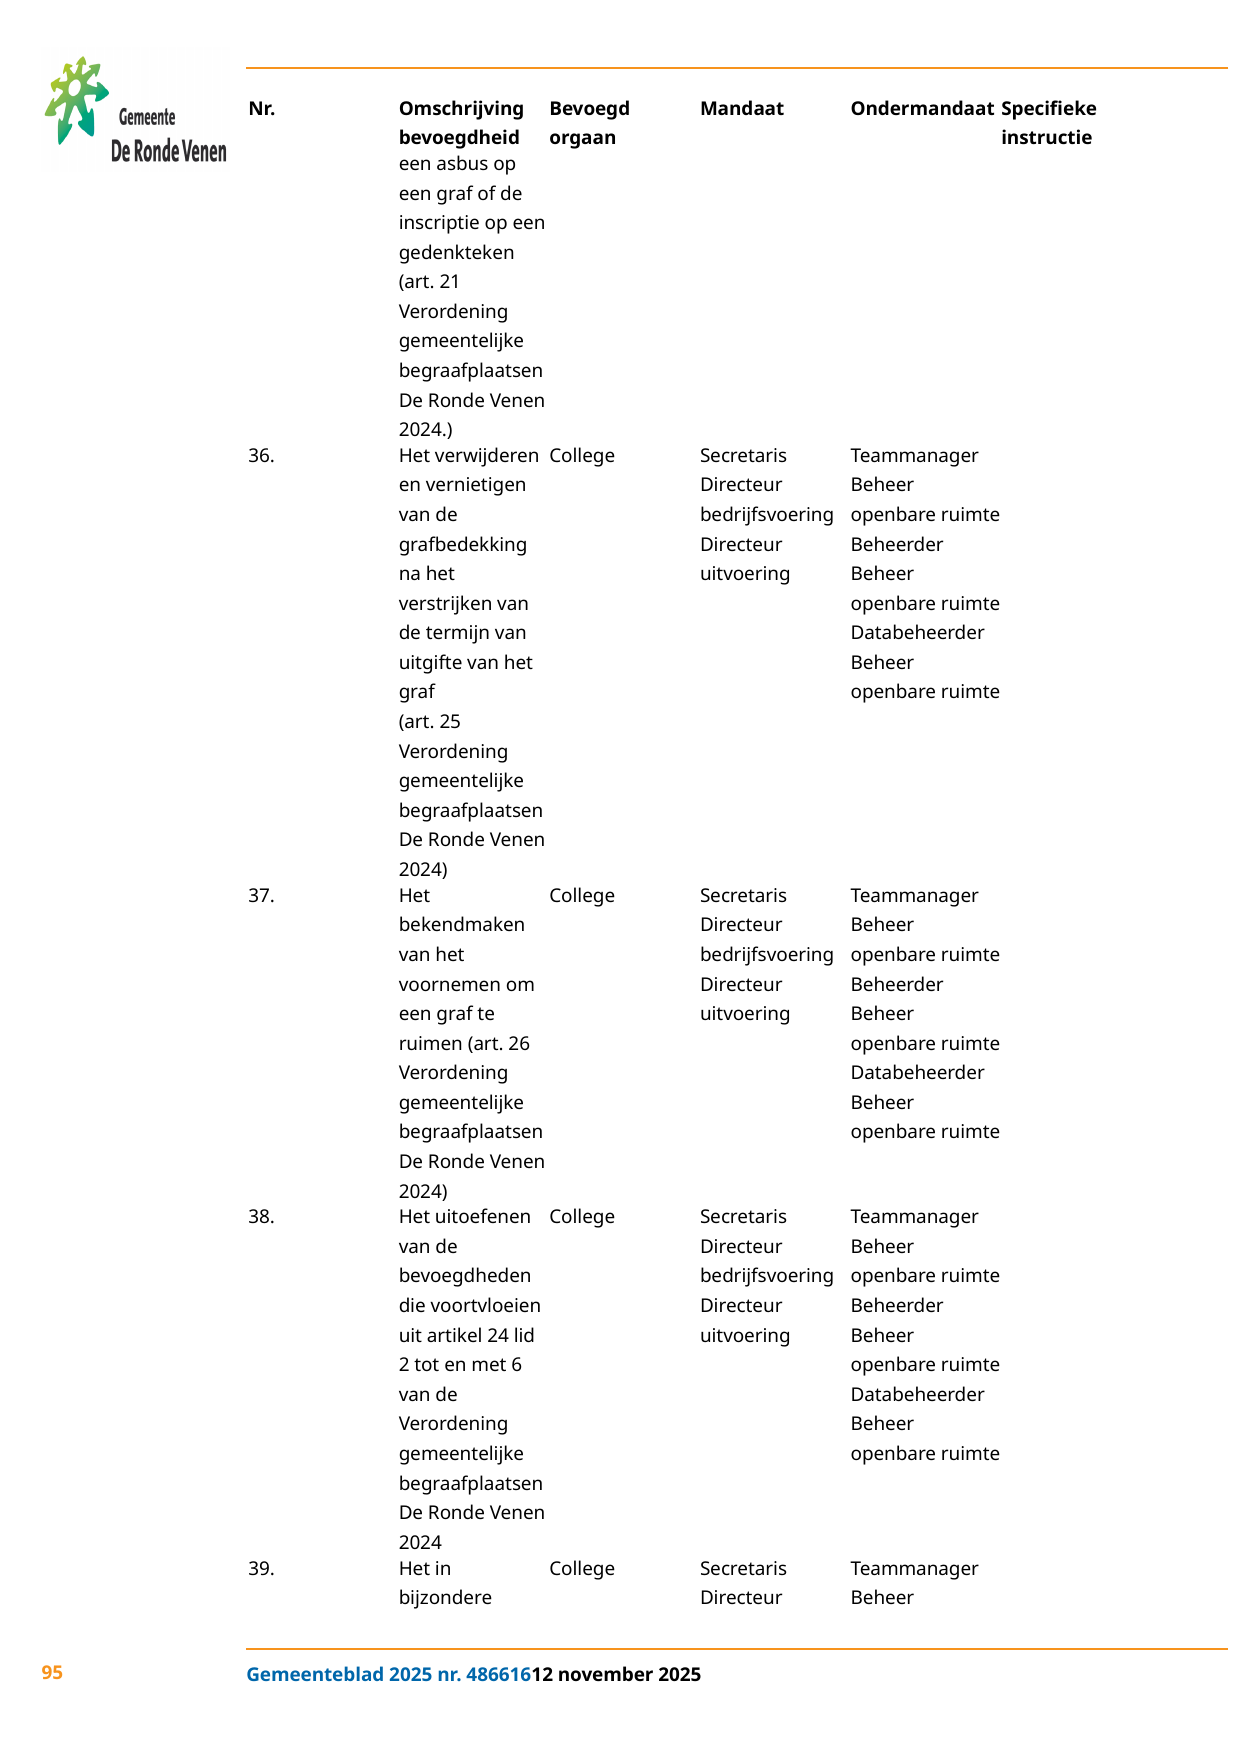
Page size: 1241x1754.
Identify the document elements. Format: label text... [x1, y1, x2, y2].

table_cell 39. [248, 1555, 398, 1610]
table_cell Secretaris Directeur bedrijfsvoering Directeur uitvoering [700, 1204, 850, 1555]
table_cell 36. [248, 442, 398, 882]
table_cell Teammanager Beheer openbare ruimte Beheerder Beheer openbare ruimte Databeheerder Beheer openbare ruimte [850, 1204, 1001, 1555]
table_header Bevoegd orgaan [549, 95, 700, 150]
table_header Specifieke instructie [1001, 95, 1152, 150]
table_cell College [549, 882, 700, 1203]
table_cell [1001, 150, 1152, 442]
table_cell Teammanager Beheer [850, 1555, 1001, 1610]
table_cell [1001, 1555, 1152, 1610]
table_cell Het bekendmaken van het voornemen om een graf te ruimen (art. 26 Verordening gemeentelijke begraafplaatsen De Ronde Venen 2024) [399, 882, 549, 1203]
table_cell Teammanager Beheer openbare ruimte Beheerder Beheer openbare ruimte Databeheerder Beheer openbare ruimte [850, 882, 1001, 1203]
picture [41, 47, 231, 172]
table_cell [248, 150, 398, 442]
table_cell College [549, 1204, 700, 1555]
table_cell [850, 150, 1001, 442]
table_header Ondermandaat [850, 95, 1001, 150]
table_cell Secretaris Directeur bedrijfsvoering Directeur uitvoering [700, 442, 850, 882]
table_header Mandaat [700, 95, 850, 150]
table_cell [1001, 882, 1152, 1203]
table_cell Het verwijderen en vernietigen van de grafbedekking na het verstrijken van de termijn van uitgifte van het graf (art. 25 Verordening gemeentelijke begraafplaatsen De Ronde Venen 2024) [399, 442, 549, 882]
table_header Omschrijving bevoegdheid [399, 95, 549, 150]
table_cell [700, 150, 850, 442]
table_cell [549, 150, 700, 442]
table_cell Teammanager Beheer openbare ruimte Beheerder Beheer openbare ruimte Databeheerder Beheer openbare ruimte [850, 442, 1001, 882]
table_cell een asbus op een graf of de inscriptie op een gedenkteken (art. 21 Verordening gemeentelijke begraafplaatsen De Ronde Venen 2024.) [399, 150, 549, 442]
table_cell 37. [248, 882, 398, 1203]
table_cell College [549, 1555, 700, 1610]
table_cell [1001, 442, 1152, 882]
table_header Nr. [248, 95, 398, 150]
table_cell Secretaris Directeur [700, 1555, 850, 1610]
table_cell Het in bijzondere [399, 1555, 549, 1610]
table_cell College [549, 442, 700, 882]
table_cell 38. [248, 1204, 398, 1555]
table_cell Het uitoefenen van de bevoegdheden die voortvloeien uit artikel 24 lid 2 tot en met 6 van de Verordening gemeentelijke begraafplaatsen De Ronde Venen 2024 [399, 1204, 549, 1555]
table_cell Secretaris Directeur bedrijfsvoering Directeur uitvoering [700, 882, 850, 1203]
table_cell [1001, 1204, 1152, 1555]
